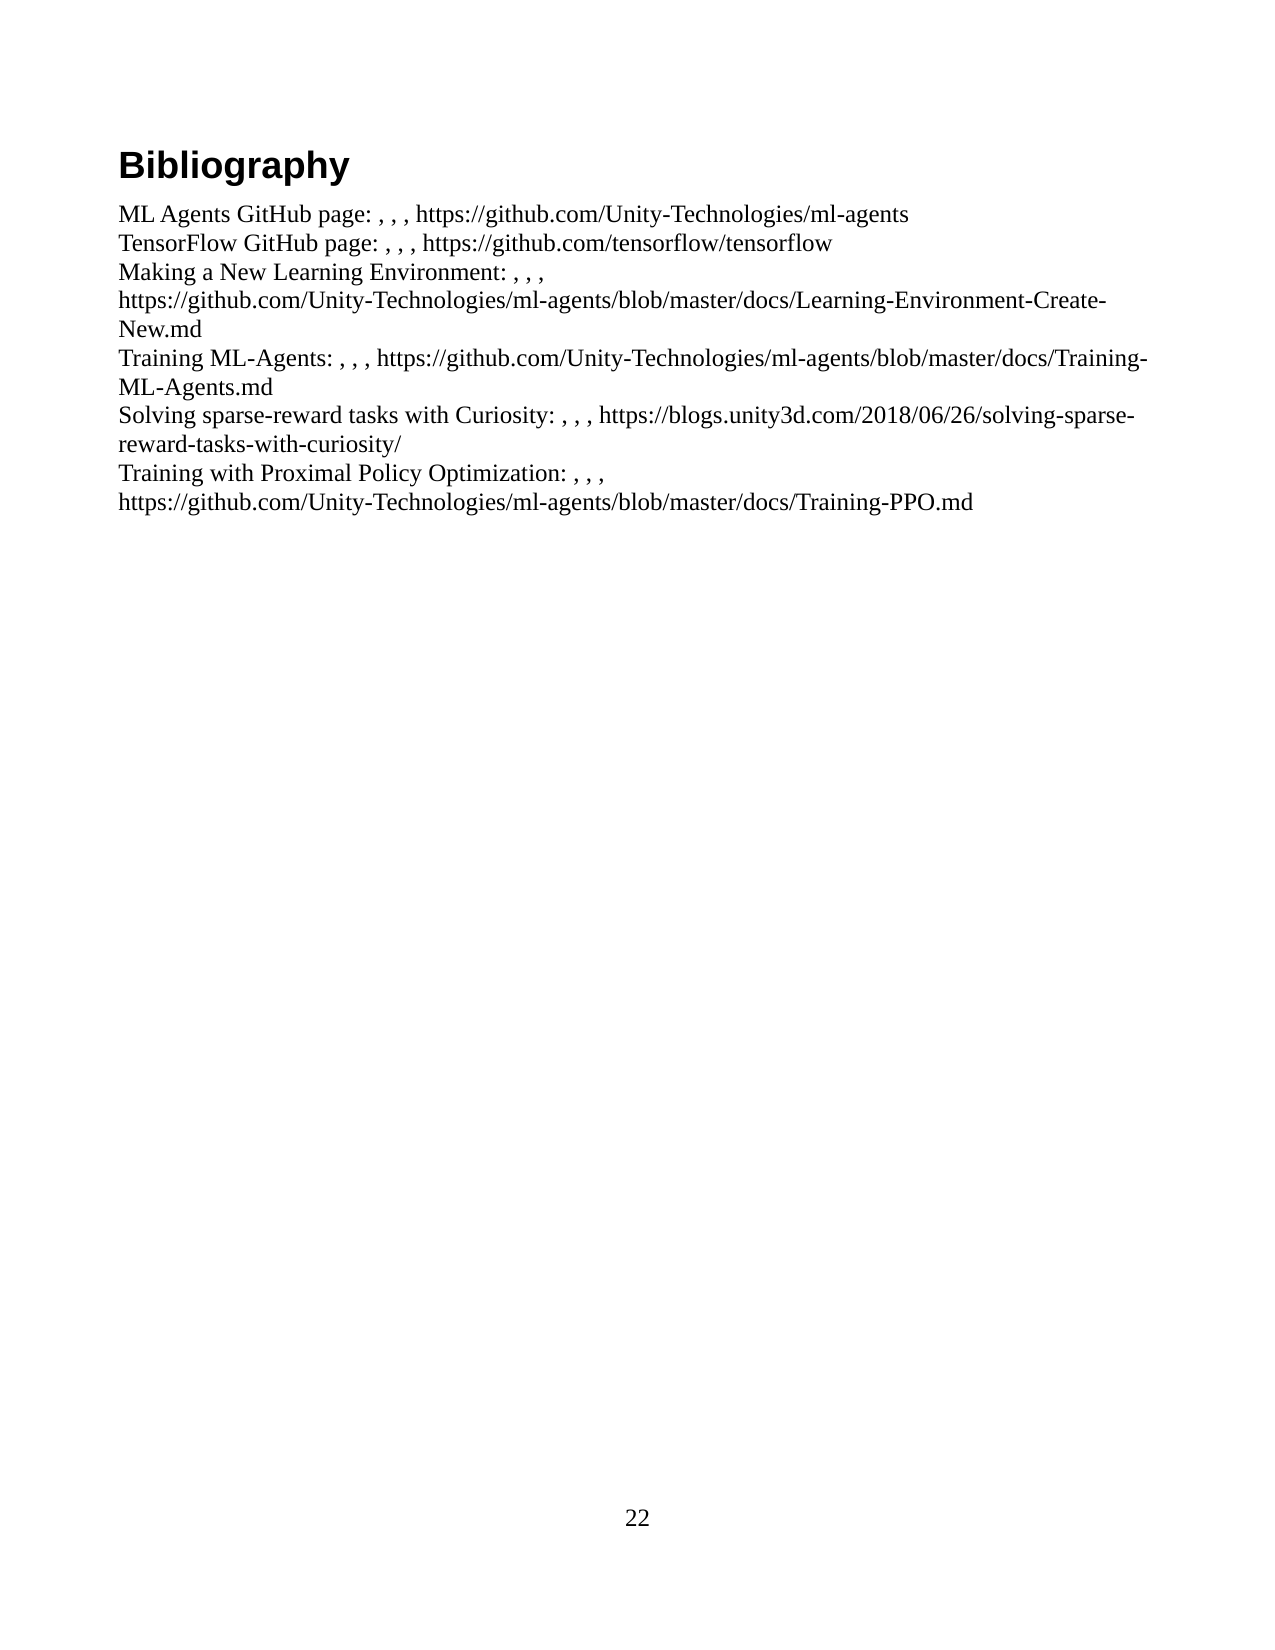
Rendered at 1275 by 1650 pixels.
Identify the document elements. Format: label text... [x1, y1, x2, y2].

text Solving sparse-reward tasks with Curiosity: , , , https://blogs.unity3d.com/2018/06/26/solving-sparse-reward-tasks-with-curiosity/ [118, 401, 1157, 458]
subtitle Bibliography [118, 143, 1157, 187]
text Making a New Learning Environment: , , , https://github.com/Unity-Technologies/ml-agents/blob/master/docs/Learning-Environment-Create-New.md [118, 257, 1157, 343]
text Training with Proximal Policy Optimization: , , , https://github.com/Unity-Technologies/ml-agents/blob/master/docs/Training-PPO.md [118, 458, 1157, 516]
text TensorFlow GitHub page: , , , https://github.com/tensorflow/tensorflow [118, 228, 1157, 257]
text Training ML-Agents: , , , https://github.com/Unity-Technologies/ml-agents/blob/master/docs/Training-ML-Agents.md [118, 343, 1157, 401]
text ML Agents GitHub page: , , , https://github.com/Unity-Technologies/ml-agents [118, 199, 1157, 228]
